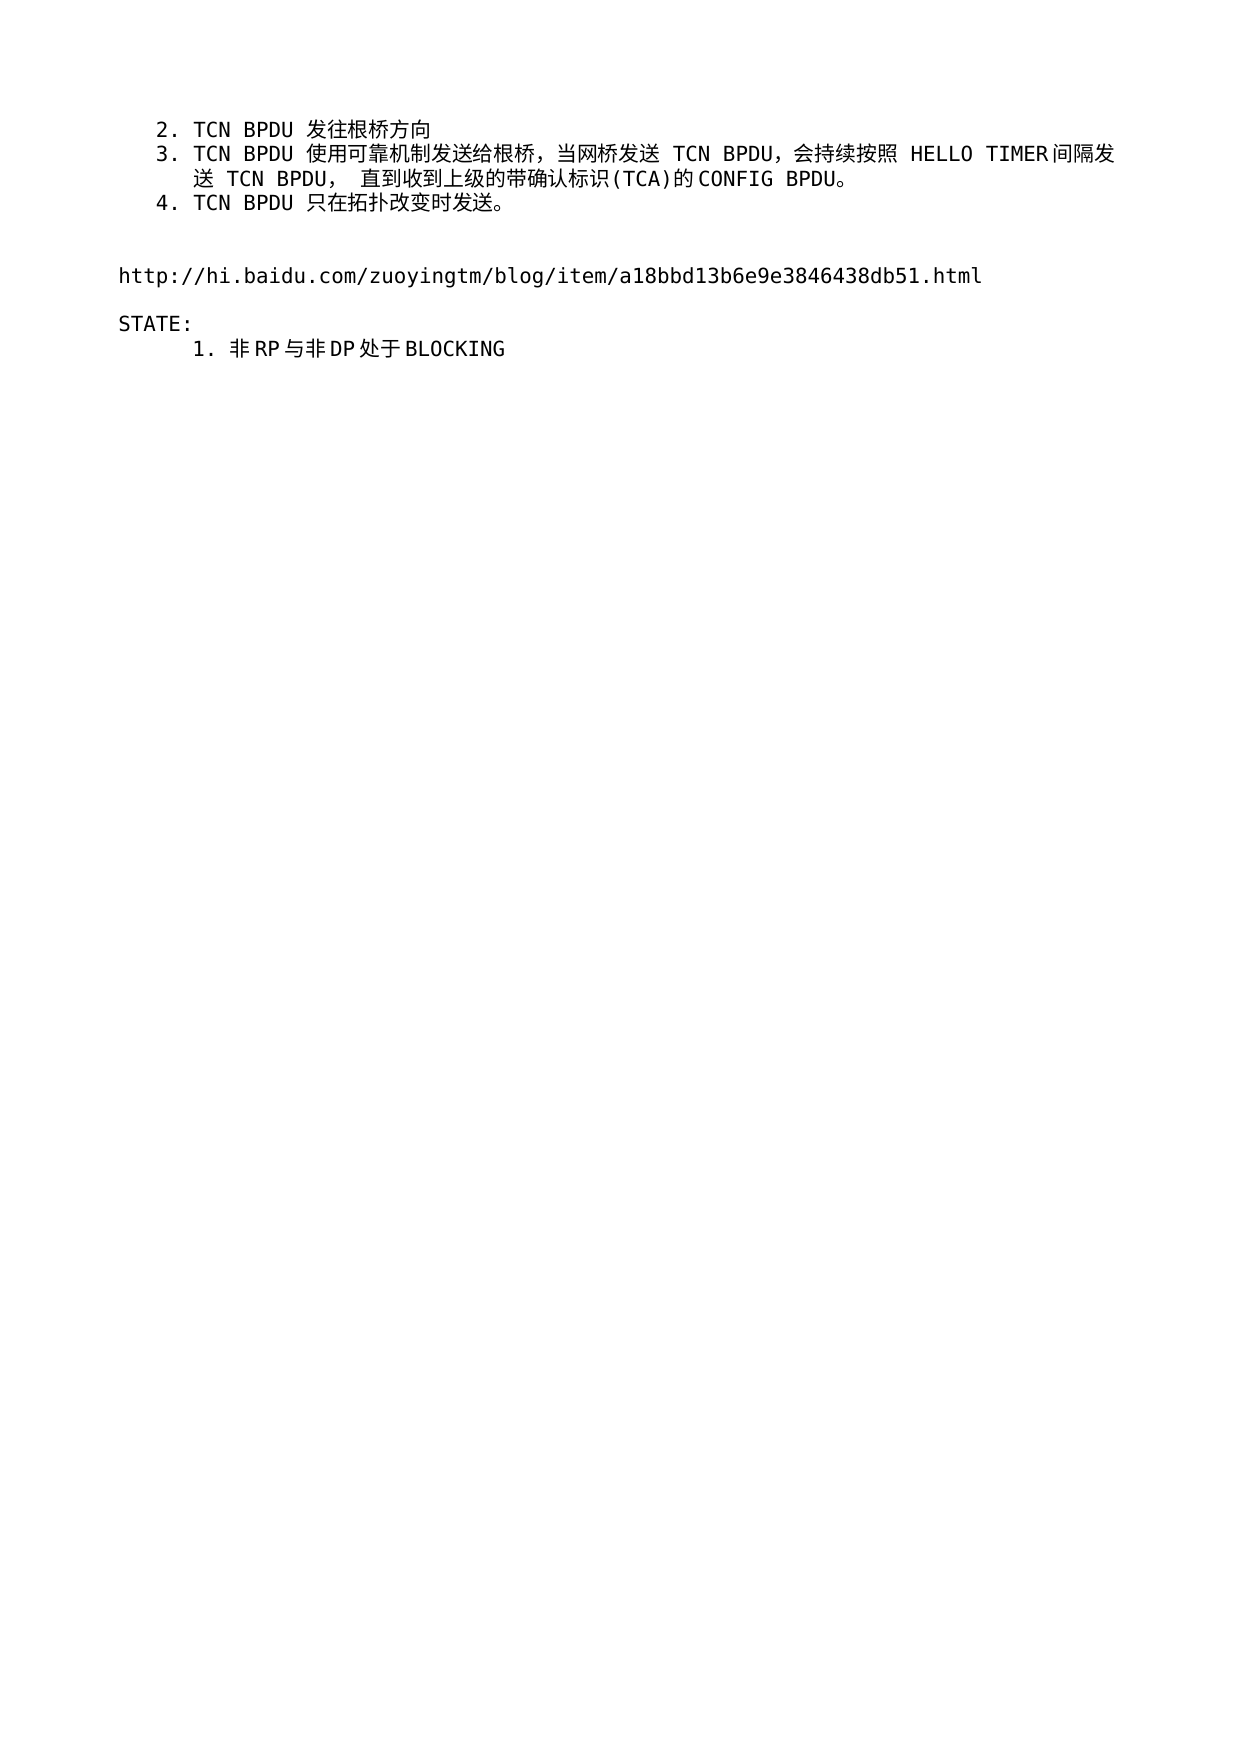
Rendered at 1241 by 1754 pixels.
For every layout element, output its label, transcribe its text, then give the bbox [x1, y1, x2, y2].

text http://hi.baidu.com/zuoyingtm/blog/item/a18bbd13b6e9e3846438db51.html [118, 264, 1122, 288]
list TCN BPDU 发往根桥方向 [156, 118, 1122, 142]
list TCN BPDU 只在拓扑改变时发送。 [156, 191, 1122, 215]
text 1. 非RP与非DP处于BLOCKING [118, 337, 1122, 361]
list TCN BPDU 使用可靠机制发送给根桥，当网桥发送 TCN BPDU，会持续按照 HELLO TIMER间隔发送 TCN BPDU， 直到收到上级的带确认标识(TCA)的CONFIG BPDU。 [156, 142, 1122, 191]
text STATE: [118, 312, 1122, 337]
